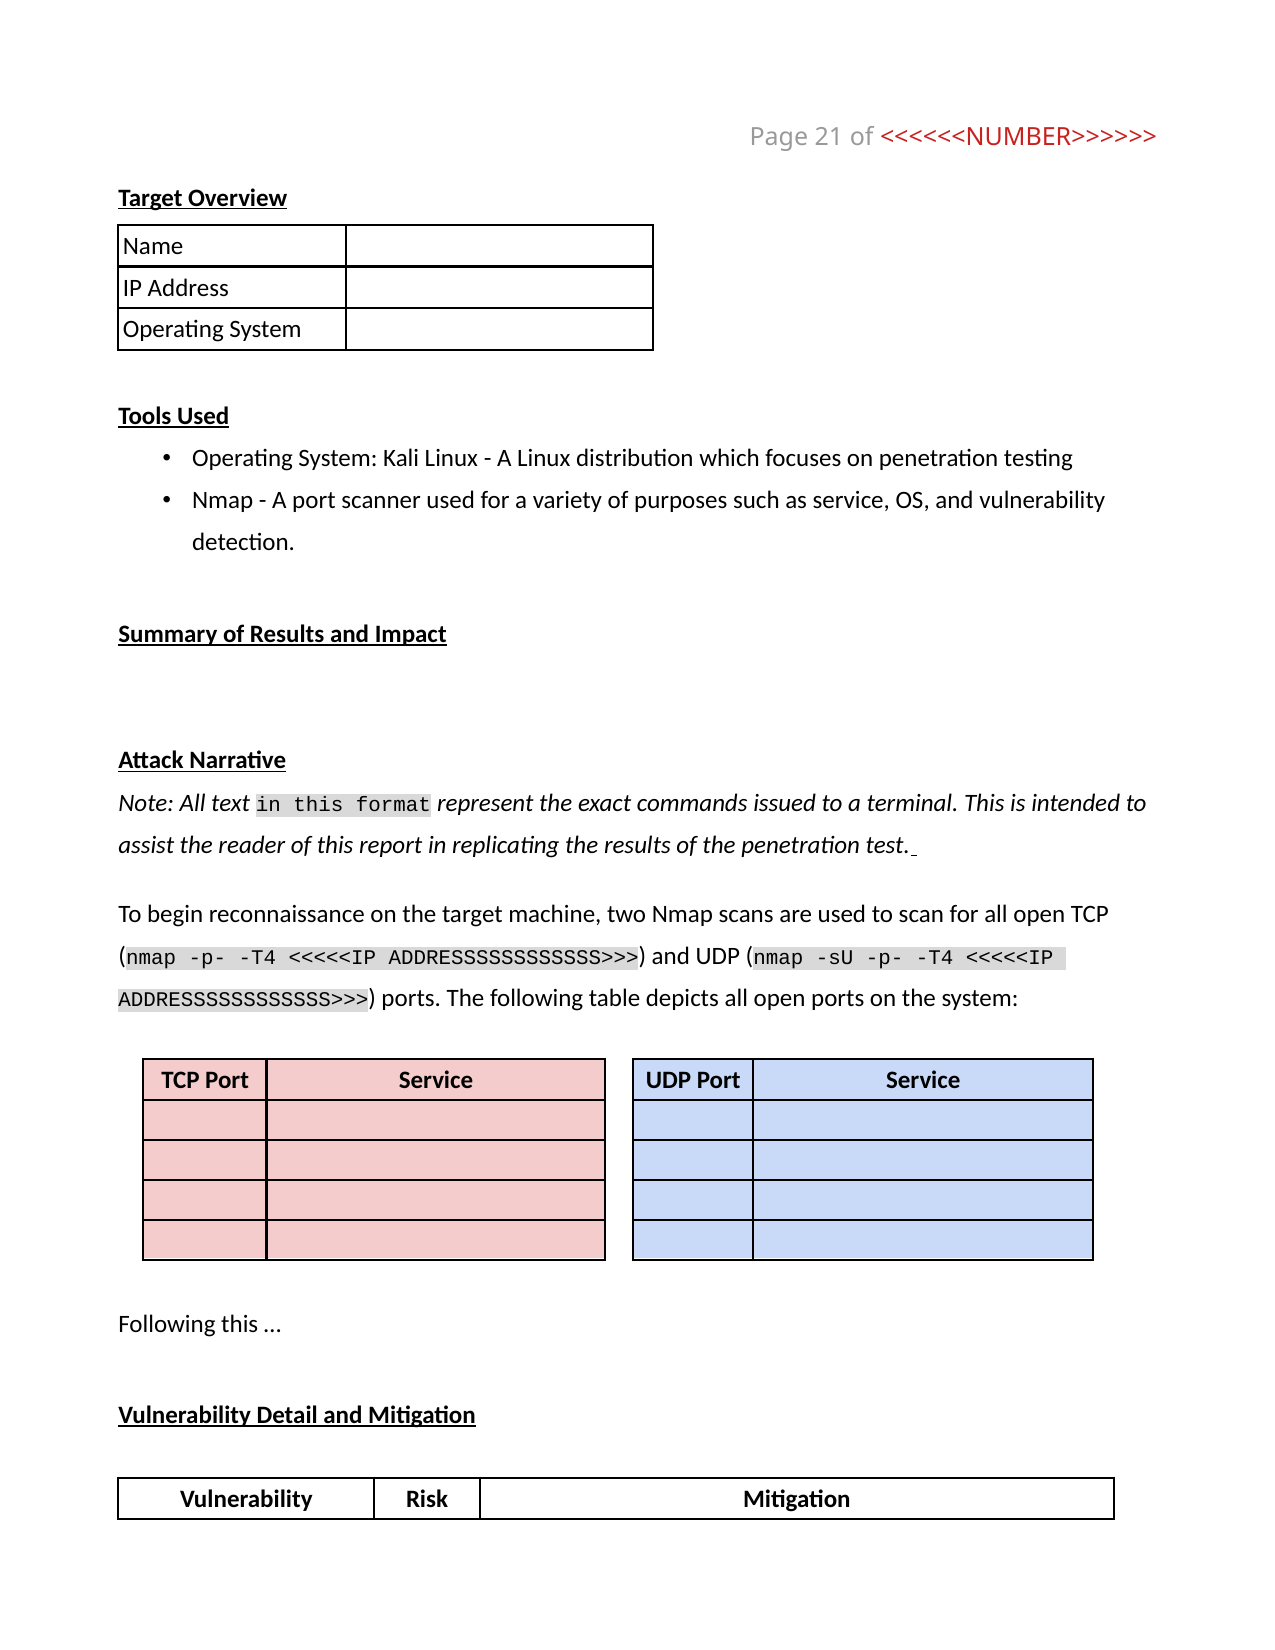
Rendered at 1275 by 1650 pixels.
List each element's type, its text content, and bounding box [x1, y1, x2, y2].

list Nmap - A port scanner used for a variety of purposes such as service, OS, and vulnerability detection. [162, 484, 1157, 557]
table_cell [754, 1101, 1092, 1139]
text Note: All text in this format represent the exact commands issued to a terminal. This is intended to assist the reader of this report in replicating the results of the penetration test. [118, 787, 1157, 859]
table_cell [144, 1181, 265, 1219]
table_cell [144, 1101, 265, 1139]
text Following this … [118, 1308, 1157, 1338]
table_cell IP Address [119, 268, 345, 307]
table_header Service [754, 1060, 1092, 1099]
table_cell [268, 1221, 604, 1258]
table_cell [634, 1221, 752, 1258]
table_cell [144, 1141, 265, 1179]
table_header Name [119, 226, 345, 265]
table_header TCP Port [144, 1060, 265, 1099]
table_cell [634, 1141, 752, 1179]
table_header [631, 1026, 1116, 1264]
table_header Risk [375, 1479, 479, 1518]
text Summary of Results and Impact [118, 618, 1157, 648]
table_header UDP Port [634, 1060, 752, 1099]
table_cell [634, 1181, 752, 1219]
list Operating System: Kali Linux - A Linux distribution which focuses on penetration testing [162, 442, 1157, 473]
table_header [347, 226, 652, 265]
text Tools Used [118, 400, 1157, 431]
text To begin reconnaissance on the target machine, two Nmap scans are used to scan for all open TCP (nmap -p- -T4 <<<<<IP ADDRESSSSSSSSSSSS>>>) and UDP (nmap -sU -p- -T4 <<<<<IP ADDRESSSSSSSSSSSS>>>) ports. The following table depicts all open ports on the system: [118, 871, 1157, 1012]
table_cell [347, 309, 652, 348]
text Attack Narrative [118, 745, 1157, 775]
table_cell [144, 1221, 265, 1258]
text Vulnerability Detail and Mitigation [118, 1399, 1157, 1430]
table_cell [754, 1221, 1092, 1258]
text Target Overview [118, 182, 1157, 212]
table_cell [268, 1181, 604, 1219]
table_cell [754, 1141, 1092, 1179]
table_header Service [268, 1060, 604, 1099]
table_header Mitigation [481, 1479, 1113, 1518]
table_cell [268, 1141, 604, 1179]
table_cell [268, 1101, 604, 1139]
table_cell [347, 268, 652, 307]
table_header Vulnerability [119, 1479, 373, 1518]
table_cell [754, 1181, 1092, 1219]
table_cell [634, 1101, 752, 1139]
table_cell Operating System [119, 309, 345, 348]
table_header [119, 1026, 629, 1264]
